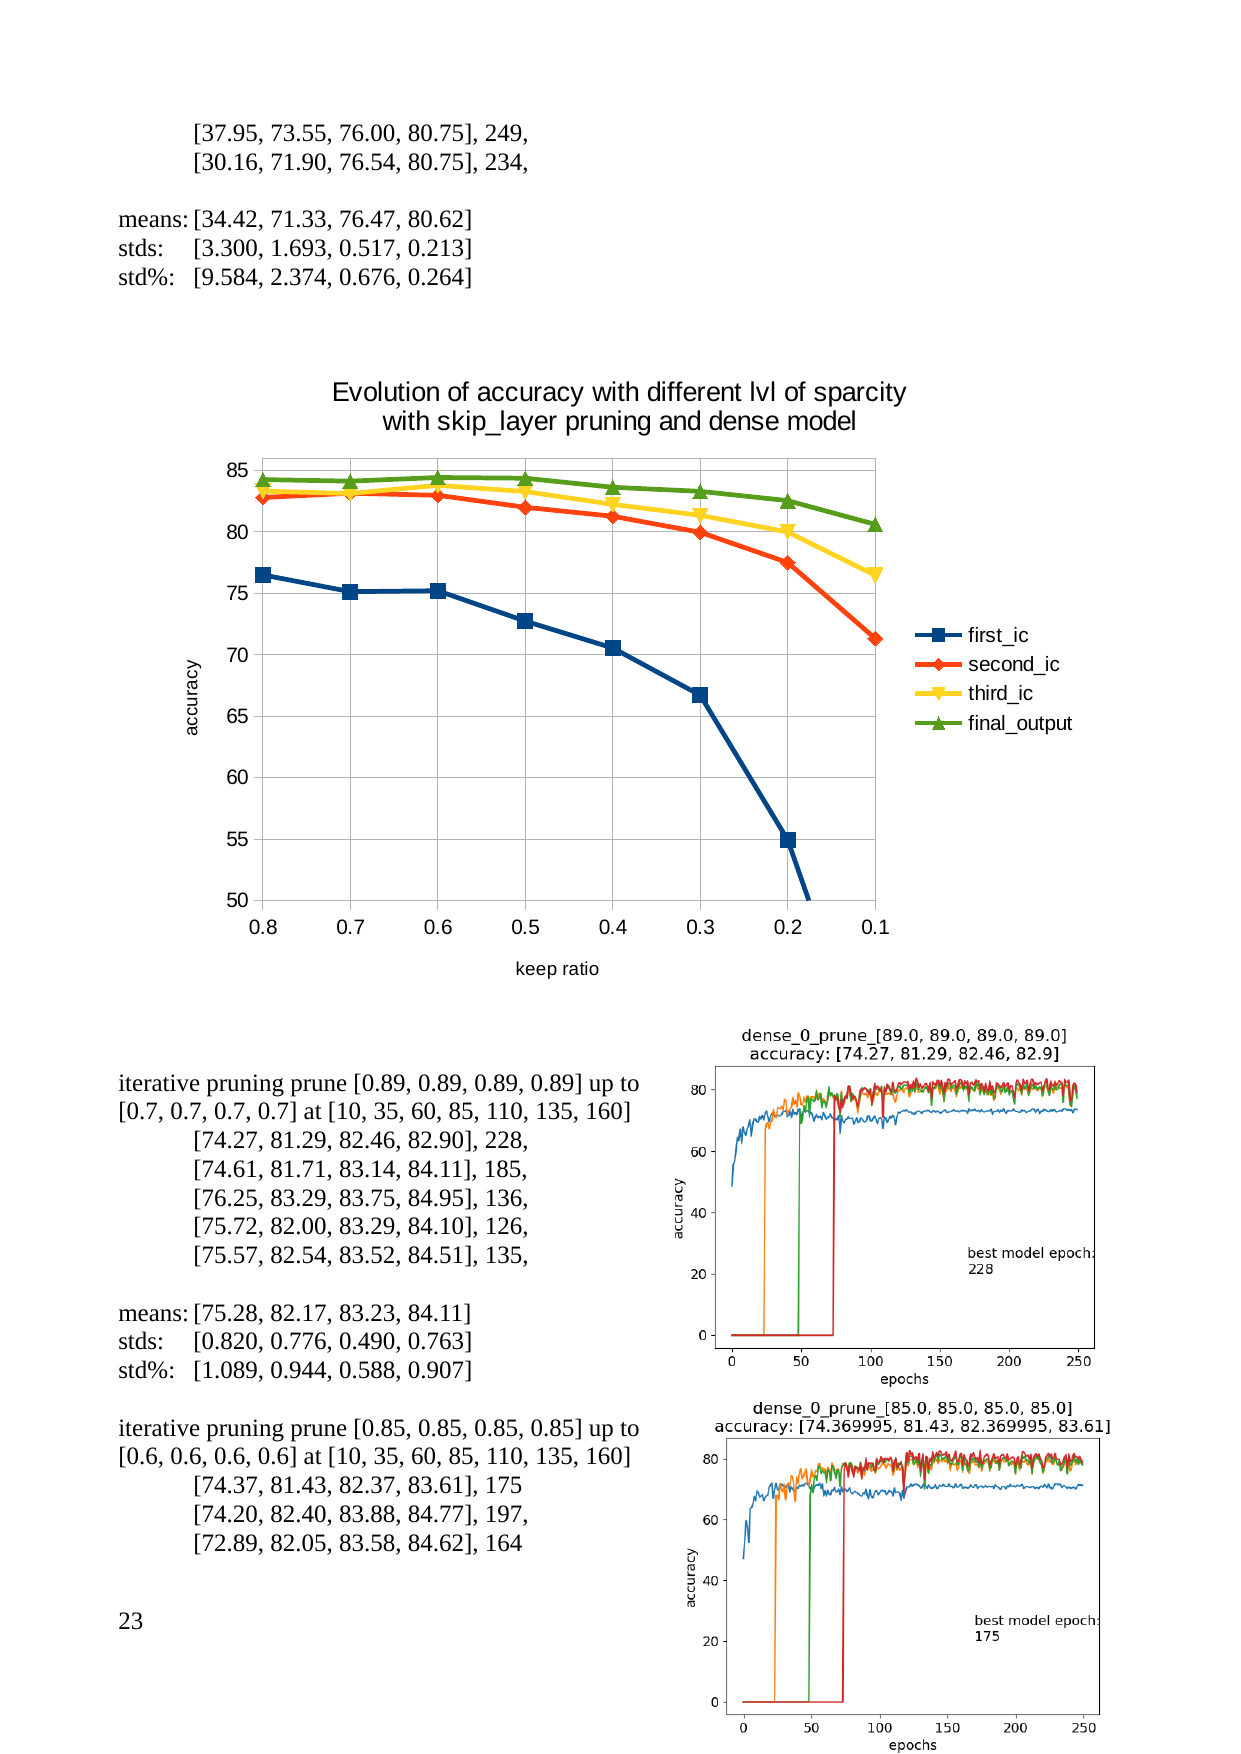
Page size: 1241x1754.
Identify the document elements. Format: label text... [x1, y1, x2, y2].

text means: [75.28, 82.17, 83.23, 84.11] [118, 1298, 653, 1326]
text [37.95, 73.55, 76.00, 80.75], 249, [118, 118, 1122, 147]
text iterative pruning prune [0.89, 0.89, 0.89, 0.89] up to [0.7, 0.7, 0.7, 0.7] at [10, 35, 60, 85, 110, 135, 160] [118, 1068, 653, 1125]
text means: [34.42, 71.33, 76.47, 80.62] [118, 204, 1122, 233]
text [75.57, 82.54, 83.52, 84.51], 135, [118, 1240, 653, 1269]
text [74.61, 81.71, 83.14, 84.11], 185, [118, 1154, 653, 1183]
text [74.37, 81.43, 82.37, 83.61], 175 [118, 1470, 666, 1499]
text std%: [9.584, 2.374, 0.676, 0.264] [118, 262, 1122, 291]
picture [653, 1021, 1143, 1388]
text [75.72, 82.00, 83.29, 84.10], 126, [118, 1211, 653, 1240]
text [74.20, 82.40, 83.88, 84.77], 197, [118, 1499, 666, 1528]
text [72.89, 82.05, 83.58, 84.62], 164 [118, 1528, 666, 1556]
text std%: [1.089, 0.944, 0.588, 0.907] [118, 1355, 653, 1384]
text stds: [3.300, 1.693, 0.517, 0.213] [118, 233, 1122, 262]
text [76.25, 83.29, 83.75, 84.95], 136, [118, 1183, 653, 1211]
text [74.27, 81.29, 82.46, 82.90], 228, [118, 1125, 653, 1154]
picture [666, 1394, 1147, 1754]
text [30.16, 71.90, 76.54, 80.75], 234, [118, 147, 1122, 176]
text iterative pruning prune [0.85, 0.85, 0.85, 0.85] up to [0.6, 0.6, 0.6, 0.6] at [10, 35, 60, 85, 110, 135, 160] [118, 1413, 666, 1470]
text stds: [0.820, 0.776, 0.490, 0.763] [118, 1326, 653, 1355]
